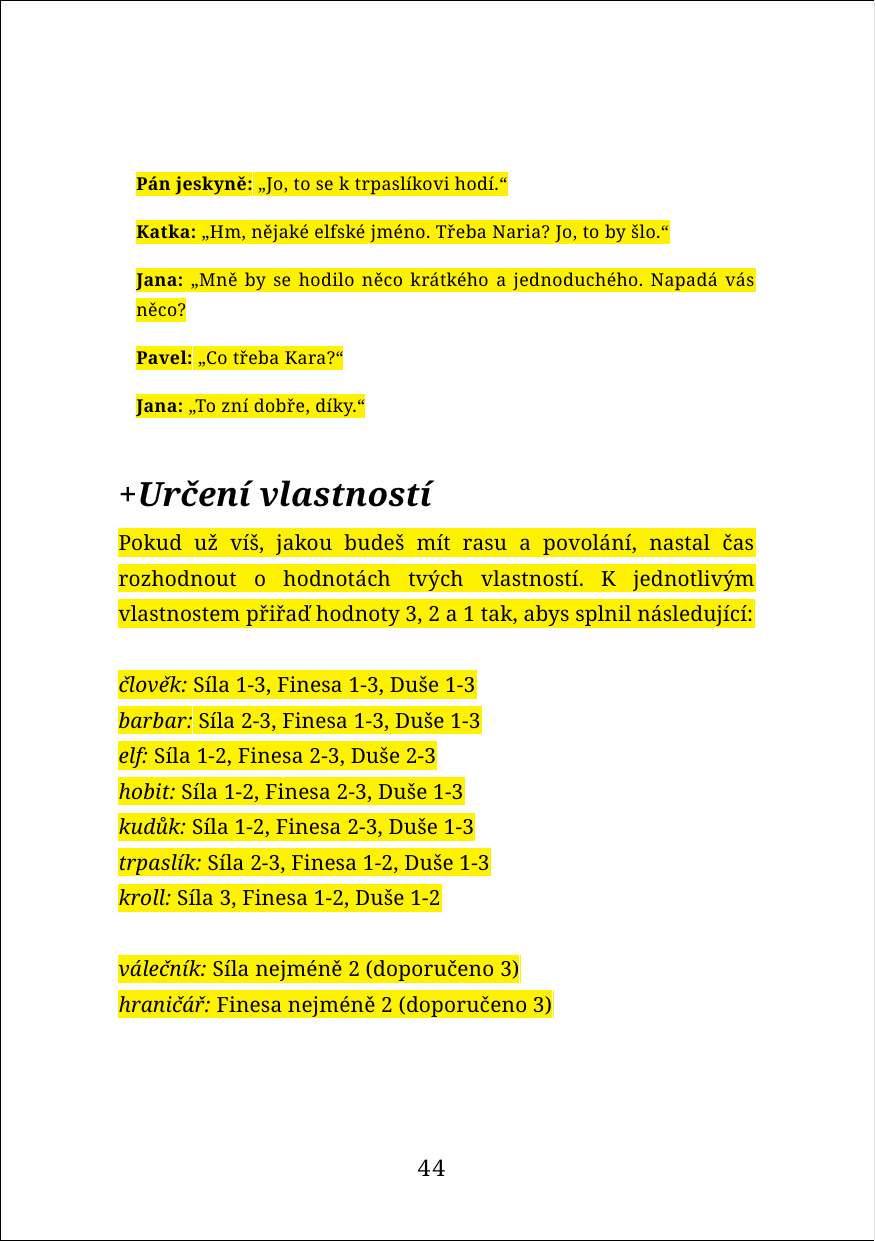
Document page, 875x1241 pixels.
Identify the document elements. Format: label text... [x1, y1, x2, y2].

text Pavel: „Co třeba Kara?“ [136, 346, 756, 370]
text Pokud už víš, jakou budeš mít rasu a povolání, nastal čas rozhodnout o hodnotách tvých vlastností. K jednotlivým vlastnostem přiřaď hodnoty 3, 2 a 1 tak, abys splnil následující: člověk: Síla 1-3, Finesa 1-3, Duše 1-3 barbar: Síla 2-3, Finesa 1-3, Duše 1-3 elf: Síla 1-2, Finesa 2-3, Duše 2-3 hobit: Síla 1-2, Finesa 2-3, Duše 1-3 kudůk: Síla 1-2, Finesa 2-3, Duše 1-3 trpaslík: Síla 2-3, Finesa 1-2, Duše 1-3 kroll: Síla 3, Finesa 1-2, Duše 1-2 válečník: Síla nejméně 2 (doporučeno 3) hraničář: Finesa nejméně 2 (doporučeno 3) [118, 528, 756, 1018]
text Jana: „Mně by se hodilo něco krátkého a jednoduchého. Napadá vás něco? [136, 268, 756, 322]
text Pán jeskyně: „Jo, to se k trpaslíkovi hodí.“ [136, 172, 756, 196]
subtitle +Určení vlastností [118, 471, 756, 517]
text Katka: „Hm, nějaké elfské jméno. Třeba Naria? Jo, to by šlo.“ [136, 220, 756, 244]
text Jana: „To zní dobře, díky.“ [136, 394, 756, 418]
